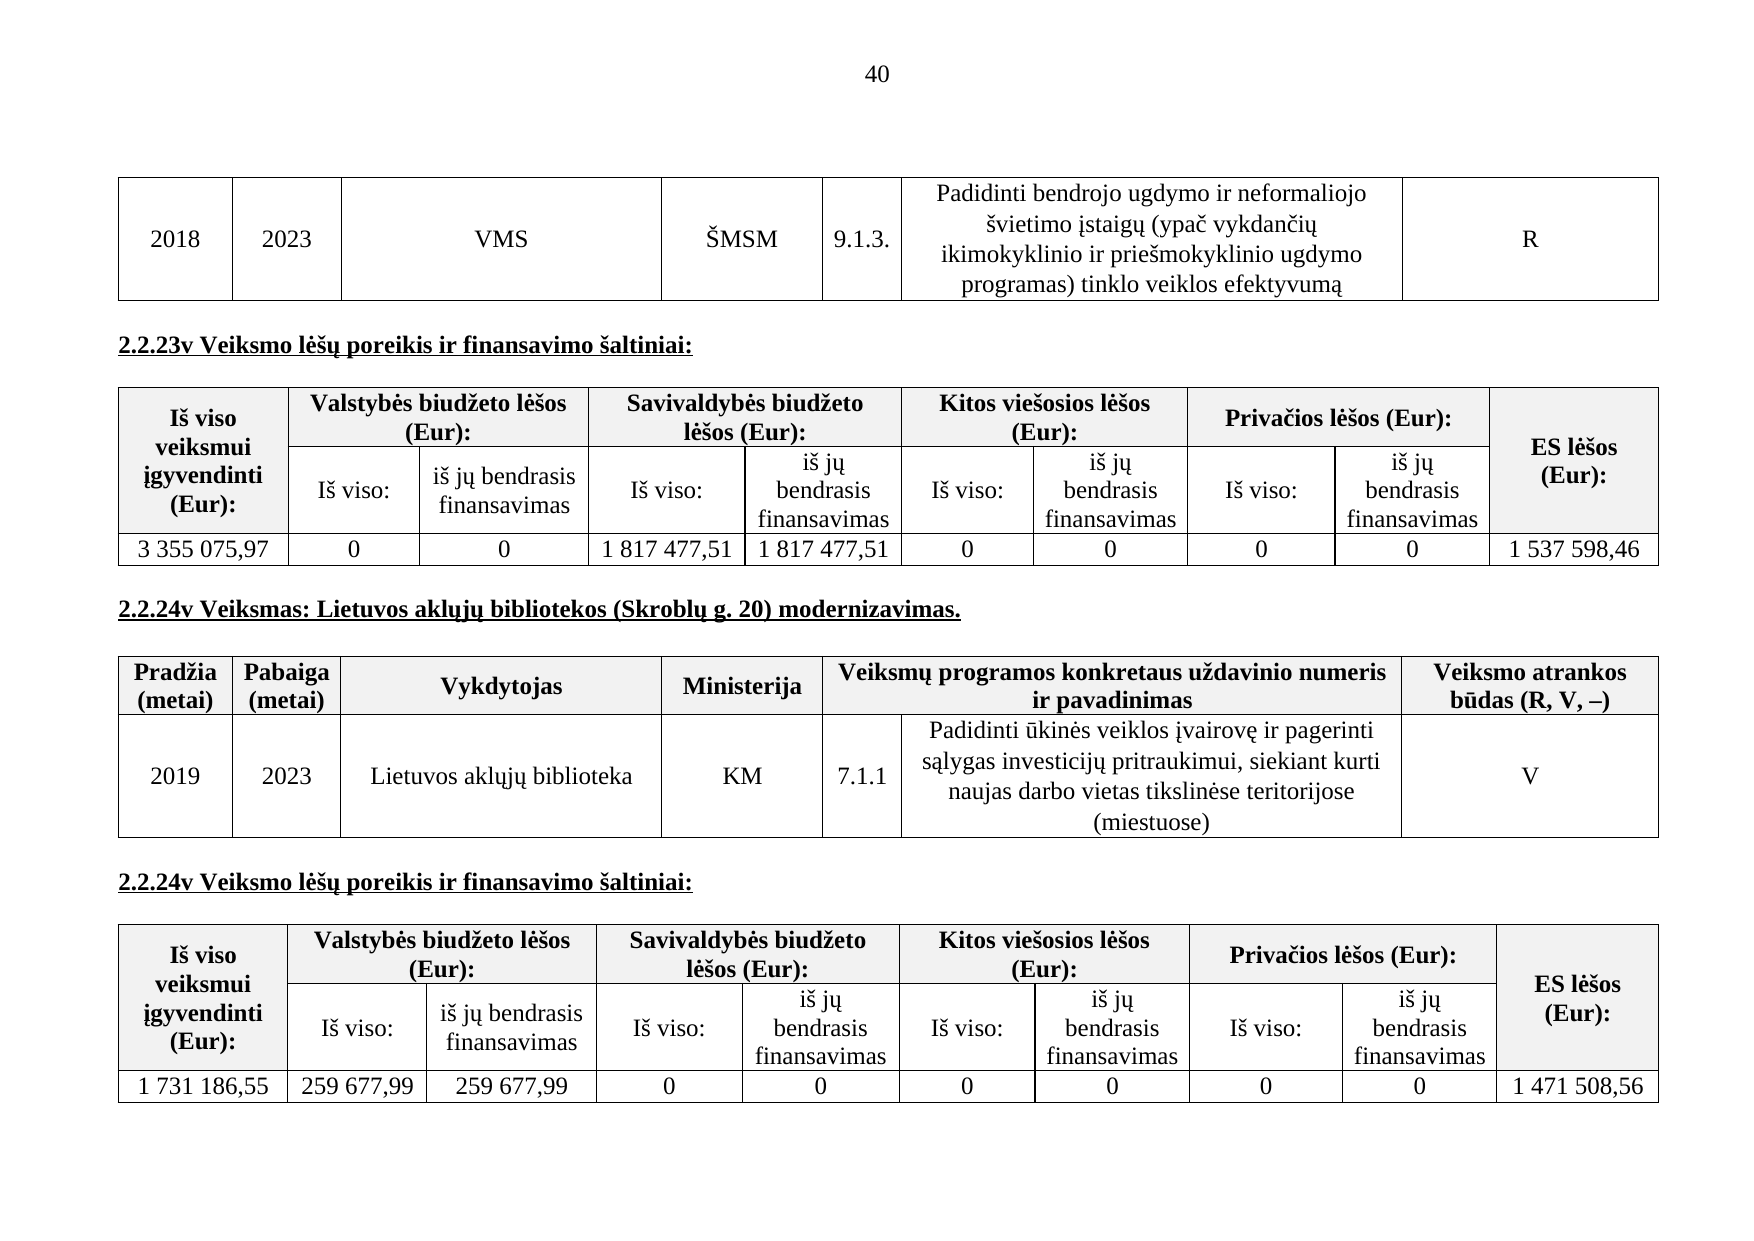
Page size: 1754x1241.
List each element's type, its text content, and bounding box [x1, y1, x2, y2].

table_cell 0 [1336, 534, 1489, 564]
table_cell Lietuvos aklųjų biblioteka [341, 715, 661, 837]
table_cell iš jų bendrasis finansavimas [1343, 984, 1496, 1070]
table_header Kitos viešosios lėšos (Eur): [900, 925, 1189, 983]
table_cell VMS [342, 178, 661, 300]
table_cell V [1402, 715, 1658, 837]
table_cell Iš viso: [597, 984, 742, 1070]
table_cell 2023 [233, 178, 341, 300]
table_header Veiksmų programos konkretaus uždavinio numeris ir pavadinimas [823, 657, 1401, 714]
table_cell 1 817 477,51 [589, 534, 744, 564]
table_header Iš viso veiksmui įgyvendinti (Eur): [119, 388, 288, 533]
table_cell 0 [1036, 1071, 1189, 1102]
table_cell Padidinti ūkinės veiklos įvairovę ir pagerinti sąlygas investicijų pritraukimui, siekiant kurti naujas darbo vietas tikslinėse teritorijose (miestuose) [902, 715, 1401, 837]
table_header Ministerija [662, 657, 822, 714]
table_cell Iš viso: [288, 984, 426, 1070]
table_cell 2018 [119, 178, 232, 300]
table_header Privačios lėšos (Eur): [1188, 388, 1489, 446]
table_cell Iš viso: [900, 984, 1034, 1070]
table_cell 9.1.3. [823, 178, 901, 300]
table_cell iš jų bendrasis finansavimas [427, 984, 596, 1070]
table_cell 0 [420, 534, 588, 564]
table_header Pradžia (metai) [119, 657, 232, 714]
table_cell iš jų bendrasis finansavimas [743, 984, 899, 1070]
table_cell iš jų bendrasis finansavimas [1336, 447, 1489, 533]
table_cell 1 731 186,55 [119, 1071, 287, 1102]
table_cell 0 [902, 534, 1033, 564]
table_header Privačios lėšos (Eur): [1190, 925, 1496, 983]
table_cell Iš viso: [1188, 447, 1334, 533]
table_cell Iš viso: [289, 447, 419, 533]
table_cell iš jų bendrasis finansavimas [746, 447, 901, 533]
table_cell 1 537 598,46 [1490, 534, 1658, 564]
table_header Veiksmo atrankos būdas (R, V, –) [1402, 657, 1658, 714]
table_cell KM [662, 715, 822, 837]
table_header ES lėšos (Eur): [1497, 925, 1658, 1070]
table_cell Padidinti bendrojo ugdymo ir neformaliojo švietimo įstaigų (ypač vykdančių ikimokyklinio ir priešmokyklinio ugdymo programas) tinklo veiklos efektyvumą [902, 178, 1402, 300]
table_cell ŠMSM [662, 178, 822, 300]
table_cell 0 [1190, 1071, 1342, 1102]
table_cell 0 [289, 534, 419, 564]
table_cell Iš viso: [1190, 984, 1342, 1070]
table_cell 0 [743, 1071, 899, 1102]
table_cell 1 817 477,51 [746, 534, 901, 564]
table_header Pabaiga (metai) [233, 657, 340, 714]
table_cell 259 677,99 [288, 1071, 426, 1102]
table_cell 7.1.1 [823, 715, 901, 837]
table_header ES lėšos (Eur): [1490, 388, 1658, 533]
table_cell 3 355 075,97 [119, 534, 288, 564]
text 2.2.24v Veiksmo lėšų poreikis ir finansavimo šaltiniai: [118, 867, 1636, 896]
table_cell iš jų bendrasis finansavimas [420, 447, 588, 533]
table_header Savivaldybės biudžeto lėšos (Eur): [597, 925, 899, 983]
table_header Valstybės biudžeto lėšos (Eur): [289, 388, 588, 446]
table_cell 0 [1188, 534, 1334, 564]
table_cell iš jų bendrasis finansavimas [1034, 447, 1187, 533]
table_header Iš viso veiksmui įgyvendinti (Eur): [119, 925, 287, 1070]
table_cell 259 677,99 [427, 1071, 596, 1102]
table_header Valstybės biudžeto lėšos (Eur): [288, 925, 596, 983]
table_cell 0 [900, 1071, 1034, 1102]
text 2.2.24v Veiksmas: Lietuvos aklųjų bibliotekos (Skroblų g. 20) modernizavimas. [118, 594, 1636, 623]
table_cell 2023 [233, 715, 340, 837]
text 2.2.23v Veiksmo lėšų poreikis ir finansavimo šaltiniai: [118, 330, 1636, 358]
table_header Savivaldybės biudžeto lėšos (Eur): [589, 388, 901, 446]
table_cell Iš viso: [902, 447, 1033, 533]
table_cell 1 471 508,56 [1497, 1071, 1658, 1102]
table_header Kitos viešosios lėšos (Eur): [902, 388, 1187, 446]
table_cell R [1403, 178, 1658, 300]
table_cell Iš viso: [589, 447, 744, 533]
table_cell 0 [1343, 1071, 1496, 1102]
table_cell 2019 [119, 715, 232, 837]
table_cell iš jų bendrasis finansavimas [1036, 984, 1189, 1070]
table_cell 0 [597, 1071, 742, 1102]
table_cell 0 [1034, 534, 1187, 564]
table_header Vykdytojas [341, 657, 661, 714]
